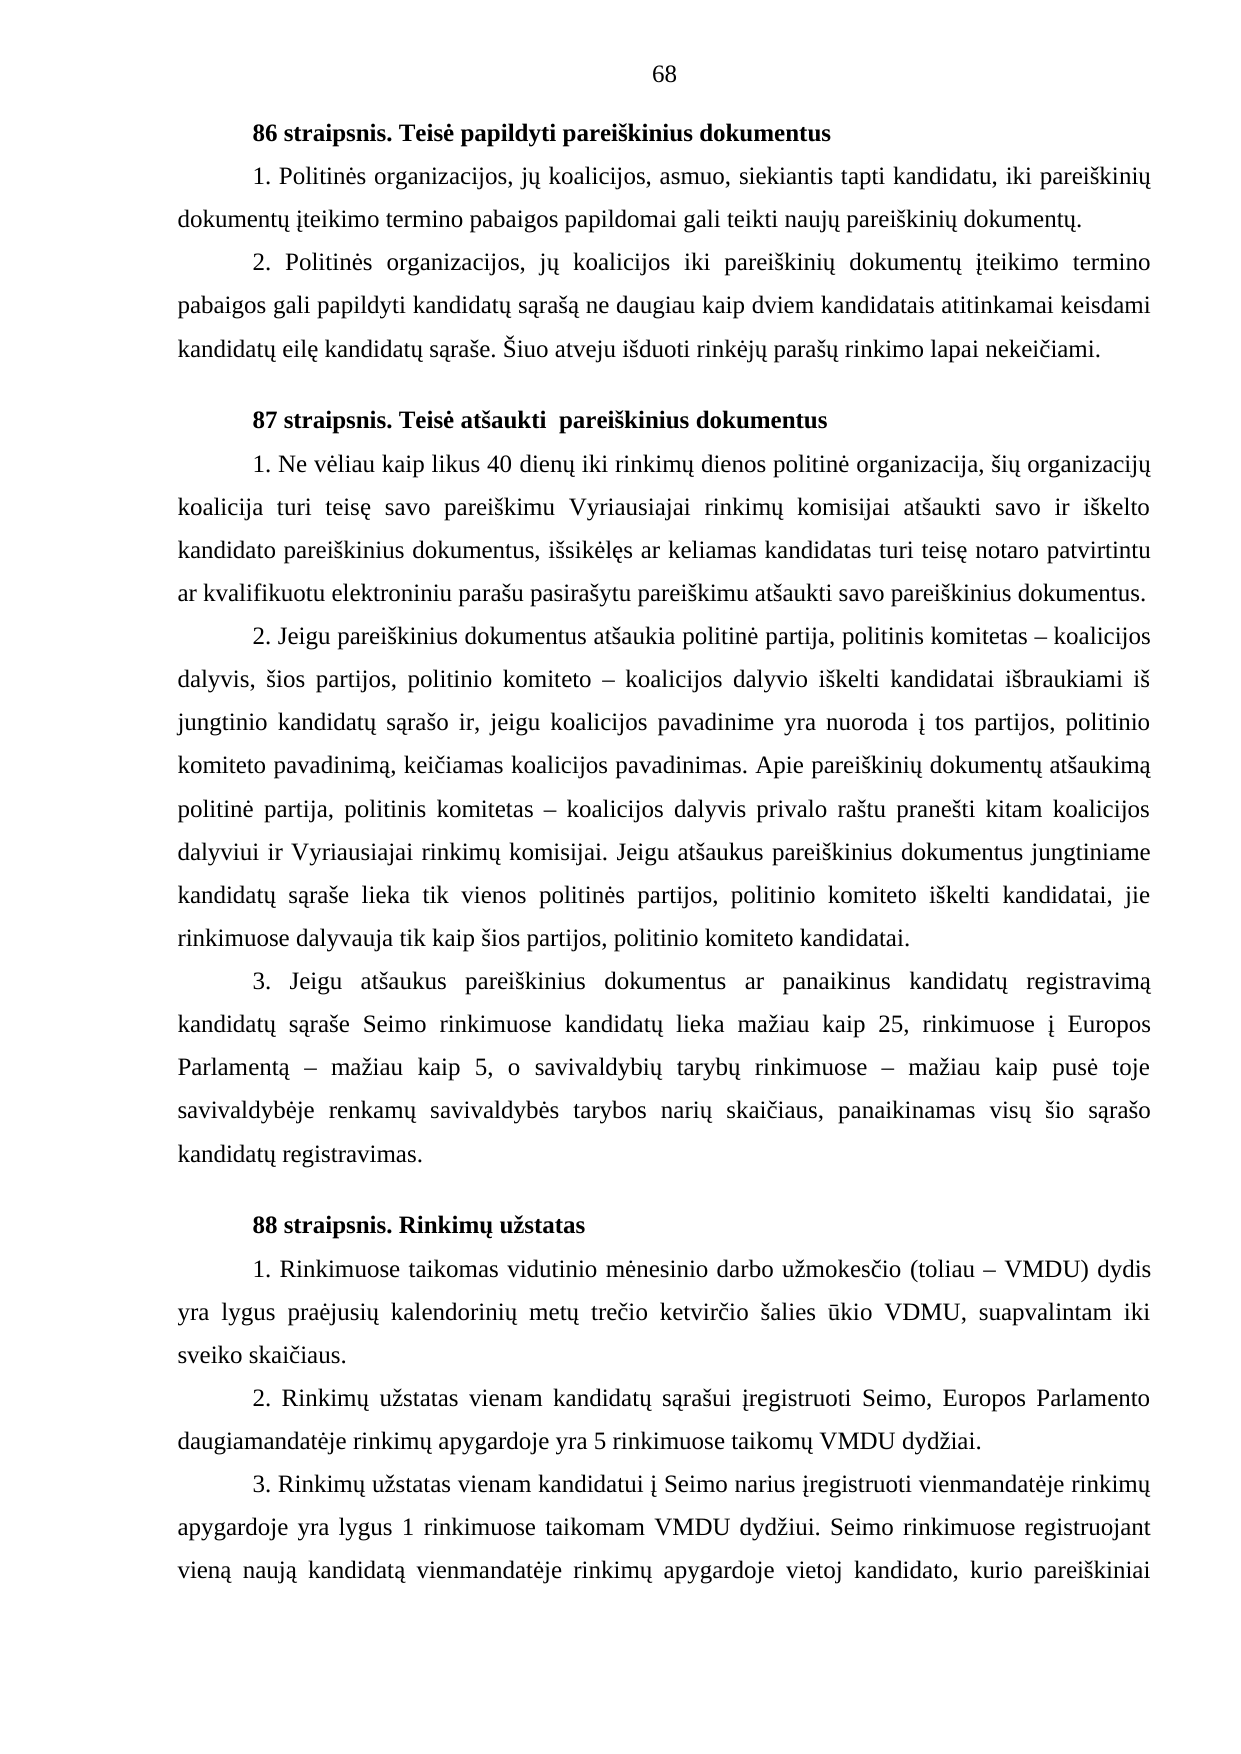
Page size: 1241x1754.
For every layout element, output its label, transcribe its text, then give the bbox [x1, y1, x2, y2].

text 2. Jeigu pareiškinius dokumentus atšaukia politinė partija, politinis komitetas – koalicijos dalyvis, šios partijos, politinio komiteto – koalicijos dalyvio iškelti kandidatai išbraukiami iš jungtinio kandidatų sąrašo ir, jeigu koalicijos pavadinime yra nuoroda į tos partijos, politinio komiteto pavadinimą, keičiamas koalicijos pavadinimas. Apie pareiškinių dokumentų atšaukimą politinė partija, politinis komitetas – koalicijos dalyvis privalo raštu pranešti kitam koalicijos dalyviui ir Vyriausiajai rinkimų komisijai. Jeigu atšaukus pareiškinius dokumentus jungtiniame kandidatų sąraše lieka tik vienos politinės partijos, politinio komiteto iškelti kandidatai, jie rinkimuose dalyvauja tik kaip šios partijos, politinio komiteto kandidatai. [177, 621, 1152, 952]
text 1. Ne vėliau kaip likus 40 dienų iki rinkimų dienos politinė organizacija, šių organizacijų koalicija turi teisę savo pareiškimu Vyriausiajai rinkimų komisijai atšaukti savo ir iškelto kandidato pareiškinius dokumentus, išsikėlęs ar keliamas kandidatas turi teisę notaro patvirtintu ar kvalifikuotu elektroniniu parašu pasirašytu pareiškimu atšaukti savo pareiškinius dokumentus. [177, 449, 1152, 607]
text 3. Rinkimų užstatas vienam kandidatui į Seimo narius įregistruoti vienmandatėje rinkimų apygardoje yra lygus 1 rinkimuose taikomam VMDU dydžiui. Seimo rinkimuose registruojant vieną naują kandidatą vienmandatėje rinkimų apygardoje vietoj kandidato, kurio pareiškiniai [177, 1469, 1152, 1584]
text 2. Politinės organizacijos, jų koalicijos iki pareiškinių dokumentų įteikimo termino pabaigos gali papildyti kandidatų sąrašą ne daugiau kaip dviem kandidatais atitinkamai keisdami kandidatų eilę kandidatų sąraše. Šiuo atveju išduoti rinkėjų parašų rinkimo lapai nekeičiami. [177, 247, 1152, 362]
subtitle 87 straipsnis. Teisė atšaukti pareiškinius dokumentus [177, 406, 1152, 434]
subtitle 88 straipsnis. Rinkimų užstatas [177, 1211, 1152, 1239]
text 1. Politinės organizacijos, jų koalicijos, asmuo, siekiantis tapti kandidatu, iki pareiškinių dokumentų įteikimo termino pabaigos papildomai gali teikti naujų pareiškinių dokumentų. [177, 161, 1152, 233]
subtitle 86 straipsnis. Teisė papildyti pareiškinius dokumentus [177, 118, 1152, 147]
text 2. Rinkimų užstatas vienam kandidatų sąrašui įregistruoti Seimo, Europos Parlamento daugiamandatėje rinkimų apygardoje yra 5 rinkimuose taikomų VMDU dydžiai. [177, 1383, 1152, 1455]
text 3. Jeigu atšaukus pareiškinius dokumentus ar panaikinus kandidatų registravimą kandidatų sąraše Seimo rinkimuose kandidatų lieka mažiau kaip 25, rinkimuose į Europos Parlamentą – mažiau kaip 5, o savivaldybių tarybų rinkimuose – mažiau kaip pusė toje savivaldybėje renkamų savivaldybės tarybos narių skaičiaus, panaikinamas visų šio sąrašo kandidatų registravimas. [177, 966, 1152, 1167]
text 1. Rinkimuose taikomas vidutinio mėnesinio darbo užmokesčio (toliau – VMDU) dydis yra lygus praėjusių kalendorinių metų trečio ketvirčio šalies ūkio VDMU, suapvalintam iki sveiko skaičiaus. [177, 1254, 1152, 1369]
